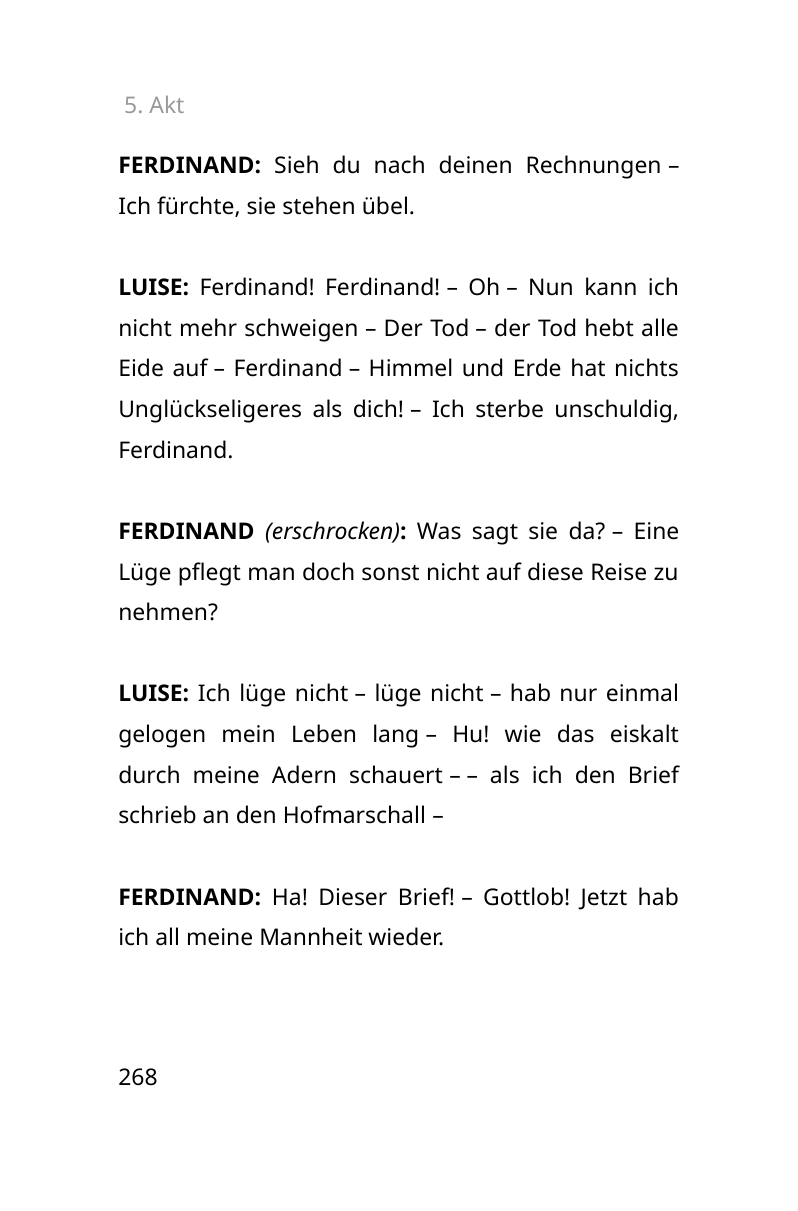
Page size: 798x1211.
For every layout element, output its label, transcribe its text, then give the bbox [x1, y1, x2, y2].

text FERDINAND: Ha! Dieser Brief! – Gottlob! Jetzt hab ich all meine Mannheit wieder. [118, 852, 679, 952]
text FERDINAND: Sieh du nach deinen Rechnungen – Ich fürchte, sie stehen übel. [118, 149, 679, 221]
text LUISE: Ferdinand! Ferdinand! – Oh – Nun kann ich nicht mehr schweigen – Der Tod – der Tod hebt alle Eide auf – Ferdinand – Himmel und Erde hat nichts Unglückseligeres als dich! – Ich sterbe unschuldig, Ferdinand. [118, 242, 679, 465]
text LUISE: Ich lüge nicht – lüge nicht – hab nur einmal gelogen mein Leben lang – Hu! wie das eiskalt durch meine Adern schauert – – als ich den Brief schrieb an den Hofmarschall – [118, 648, 679, 831]
text FERDINAND (erschrocken): Was sagt sie da? – Eine Lüge pflegt man doch sonst nicht auf diese Reise zu nehmen? [118, 486, 679, 627]
